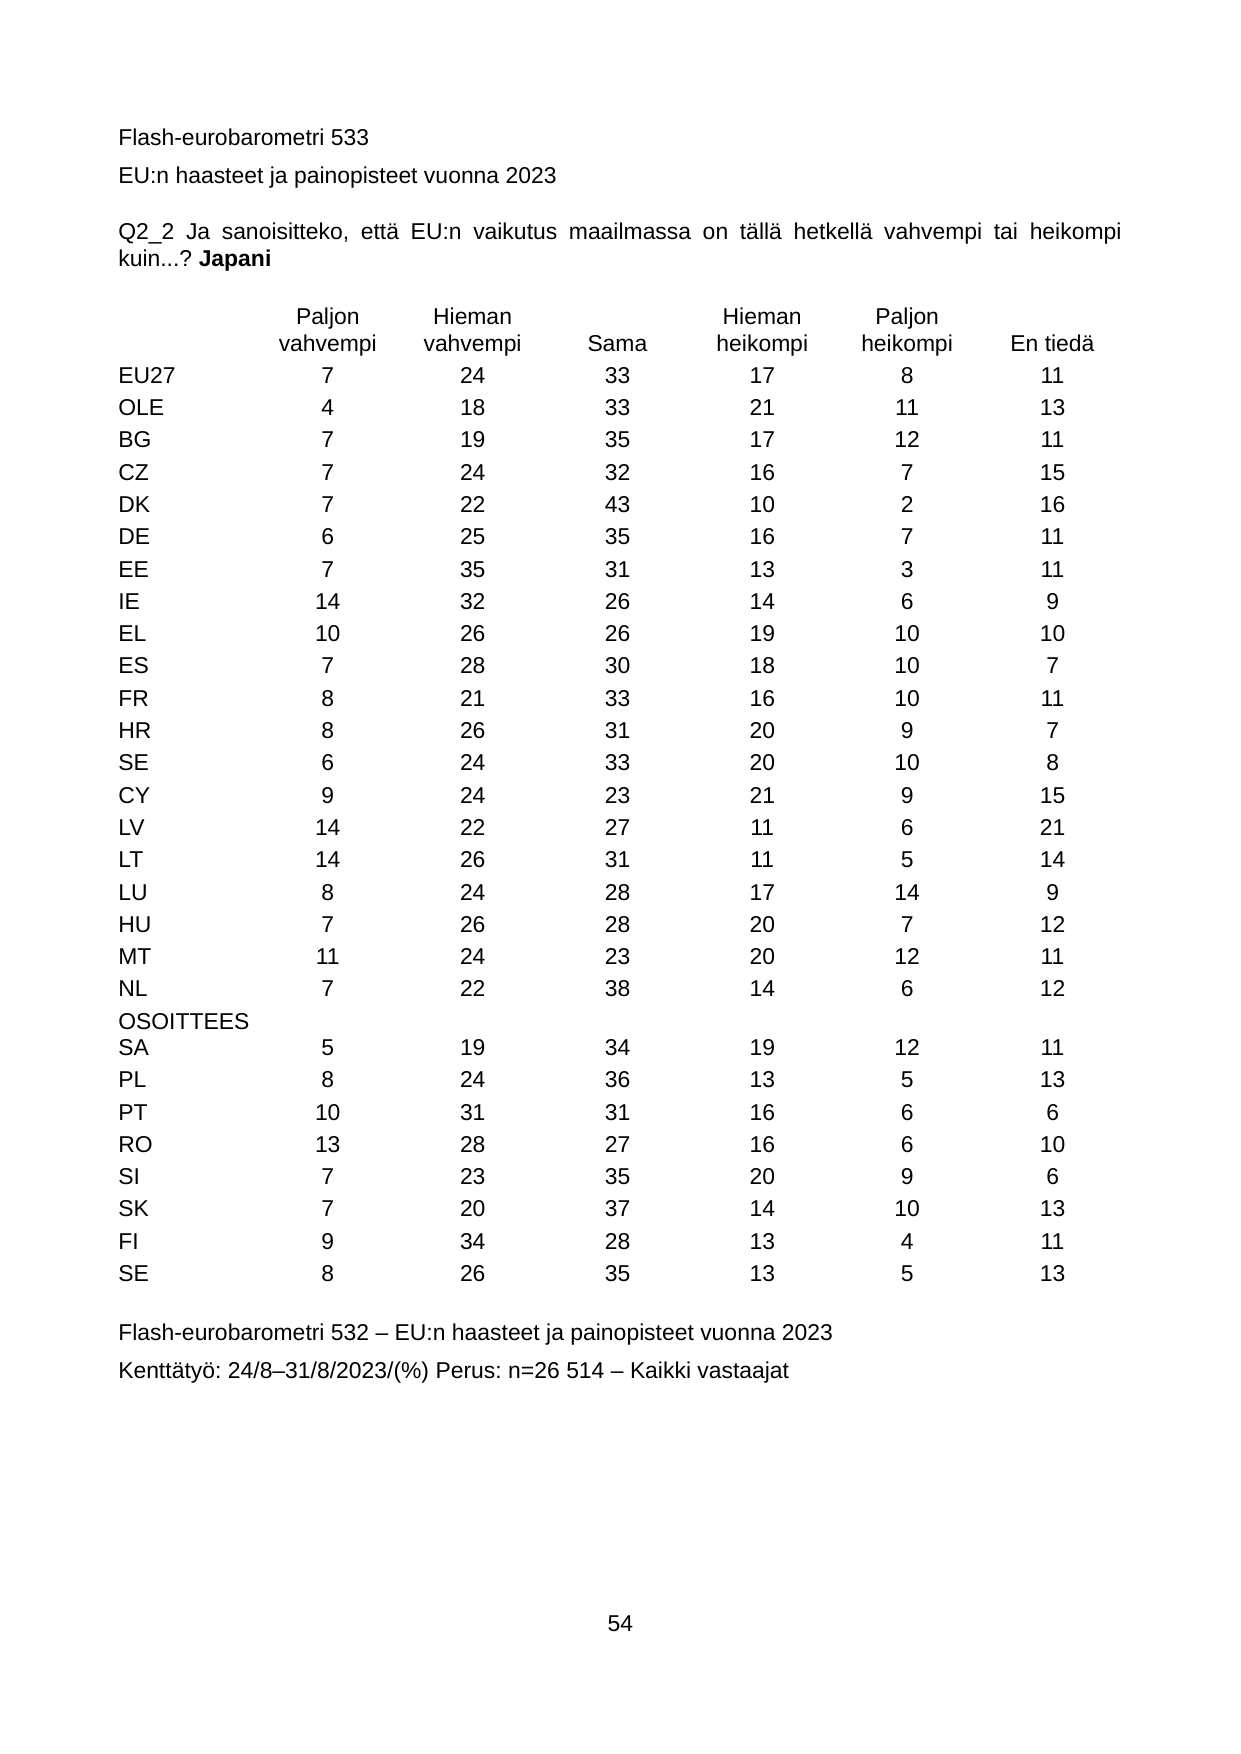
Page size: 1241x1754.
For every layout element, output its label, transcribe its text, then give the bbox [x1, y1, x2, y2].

table_cell 19 [400, 420, 545, 453]
table_cell 28 [400, 1125, 545, 1157]
table_cell 7 [255, 646, 400, 679]
table_cell 28 [545, 873, 689, 905]
table_cell 6 [835, 1093, 979, 1125]
table_cell 8 [255, 873, 400, 905]
table_cell SI [118, 1157, 255, 1189]
table_cell 10 [690, 485, 834, 517]
table_cell 22 [400, 808, 545, 840]
table_cell 14 [690, 582, 834, 614]
table_cell 9 [979, 873, 1125, 905]
table_cell 6 [835, 1125, 979, 1157]
table_cell 12 [835, 1002, 979, 1060]
table_cell 9 [835, 1157, 979, 1189]
table_cell 35 [545, 517, 689, 549]
table_cell 12 [835, 420, 979, 453]
table_cell 33 [545, 679, 689, 711]
table_cell 11 [979, 517, 1125, 549]
table_cell 7 [255, 1157, 400, 1189]
table_cell 14 [835, 873, 979, 905]
table_cell 24 [400, 743, 545, 776]
table_cell 22 [400, 485, 545, 517]
table_cell 6 [835, 582, 979, 614]
table_cell 11 [979, 420, 1125, 453]
table_cell 31 [400, 1093, 545, 1125]
table_cell 8 [255, 1254, 400, 1286]
table_cell 31 [545, 550, 689, 582]
table_cell LT [118, 840, 255, 872]
table_cell 13 [690, 1254, 834, 1286]
table_cell 4 [835, 1222, 979, 1254]
table_header Paljon heikompi [835, 297, 979, 356]
table_cell 7 [255, 485, 400, 517]
table_cell 13 [979, 1254, 1125, 1286]
table_cell 7 [979, 646, 1125, 679]
table_cell 7 [835, 905, 979, 937]
table_cell 20 [690, 1157, 834, 1189]
table_cell NL [118, 969, 255, 1002]
table_cell SE [118, 1254, 255, 1286]
table_cell 26 [400, 1254, 545, 1286]
table_cell 20 [690, 711, 834, 743]
table_cell EU27 [118, 356, 255, 388]
table_cell 5 [835, 840, 979, 872]
table_cell 5 [835, 1254, 979, 1286]
table_cell 34 [545, 1002, 689, 1060]
table_cell 19 [690, 614, 834, 646]
table_cell 2 [835, 485, 979, 517]
table_cell 9 [835, 776, 979, 808]
table_cell ES [118, 646, 255, 679]
table_cell 14 [690, 1190, 834, 1222]
text Q2_2 Ja sanoisitteko, että EU:n vaikutus maailmassa on tällä hetkellä vahvempi tai heikompi kuin...? Japani [118, 218, 1122, 271]
table_cell 21 [400, 679, 545, 711]
table_cell 26 [400, 905, 545, 937]
table_cell HU [118, 905, 255, 937]
table_cell 7 [255, 420, 400, 453]
table_cell 35 [545, 420, 689, 453]
table_cell 14 [255, 840, 400, 872]
table_cell 20 [690, 905, 834, 937]
table_cell 11 [835, 388, 979, 420]
table_cell EE [118, 550, 255, 582]
table_cell 27 [545, 808, 689, 840]
table_header Paljon vahvempi [255, 297, 400, 356]
table_cell 13 [979, 388, 1125, 420]
table_cell 14 [979, 840, 1125, 872]
table_cell 31 [545, 840, 689, 872]
table_cell 16 [690, 517, 834, 549]
table_cell 12 [979, 905, 1125, 937]
table_cell 10 [979, 1125, 1125, 1157]
table_cell 25 [400, 517, 545, 549]
table_cell 5 [835, 1060, 979, 1093]
table_cell 22 [400, 969, 545, 1002]
table_cell 33 [545, 743, 689, 776]
table_cell CZ [118, 453, 255, 485]
table_cell 28 [545, 1222, 689, 1254]
table_cell 12 [979, 969, 1125, 1002]
table_cell RO [118, 1125, 255, 1157]
table_cell 7 [979, 711, 1125, 743]
text Flash-eurobarometri 532 – EU:n haasteet ja painopisteet vuonna 2023 [118, 1319, 1122, 1345]
table_cell PT [118, 1093, 255, 1125]
table_cell 23 [400, 1157, 545, 1189]
table_cell 43 [545, 485, 689, 517]
table_cell 20 [690, 743, 834, 776]
table_cell 17 [690, 873, 834, 905]
table_cell 24 [400, 776, 545, 808]
table_header Sama [545, 297, 689, 356]
table_cell 37 [545, 1190, 689, 1222]
table_cell 28 [545, 905, 689, 937]
table_cell 31 [545, 1093, 689, 1125]
table_cell 36 [545, 1060, 689, 1093]
table_cell 16 [690, 453, 834, 485]
table_cell FR [118, 679, 255, 711]
table_cell 23 [545, 776, 689, 808]
table_cell 18 [690, 646, 834, 679]
table_cell LV [118, 808, 255, 840]
table_cell IE [118, 582, 255, 614]
table_cell 11 [690, 840, 834, 872]
table_cell MT [118, 937, 255, 969]
table_cell 10 [255, 614, 400, 646]
table_cell 8 [255, 711, 400, 743]
table_cell 30 [545, 646, 689, 679]
table_cell 6 [255, 517, 400, 549]
table_cell 7 [255, 453, 400, 485]
table_cell 8 [255, 679, 400, 711]
table_cell 11 [979, 679, 1125, 711]
table_cell CY [118, 776, 255, 808]
table_cell 11 [979, 1222, 1125, 1254]
table_cell 16 [690, 679, 834, 711]
table_cell 23 [545, 937, 689, 969]
table_cell 11 [979, 1002, 1125, 1060]
table_cell SE [118, 743, 255, 776]
table_cell 6 [255, 743, 400, 776]
table_cell 20 [690, 937, 834, 969]
table_cell 14 [690, 969, 834, 1002]
table_cell 7 [255, 550, 400, 582]
table_cell BG [118, 420, 255, 453]
table_cell 7 [835, 453, 979, 485]
table_cell HR [118, 711, 255, 743]
table_header En tiedä [979, 297, 1125, 356]
table_cell EL [118, 614, 255, 646]
table_cell 9 [255, 1222, 400, 1254]
table_cell 10 [835, 646, 979, 679]
table_cell 16 [690, 1125, 834, 1157]
text Kenttätyö: 24/8–31/8/2023/(%) Perus: n=26 514 – Kaikki vastaajat [118, 1357, 1122, 1383]
table_header Hieman vahvempi [400, 297, 545, 356]
table_cell 7 [255, 1190, 400, 1222]
table_cell 13 [979, 1060, 1125, 1093]
table_cell 35 [545, 1157, 689, 1189]
table_cell OSOITTEESSA [118, 1002, 255, 1060]
table_cell 11 [979, 356, 1125, 388]
table_cell 13 [690, 1060, 834, 1093]
table_cell 9 [255, 776, 400, 808]
table_cell 13 [690, 550, 834, 582]
table_cell 9 [979, 582, 1125, 614]
table_cell 16 [690, 1093, 834, 1125]
table_cell 5 [255, 1002, 400, 1060]
table_cell 17 [690, 356, 834, 388]
table_cell 10 [835, 614, 979, 646]
table_cell 19 [400, 1002, 545, 1060]
table_cell 13 [690, 1222, 834, 1254]
table_cell 27 [545, 1125, 689, 1157]
table_header [118, 297, 255, 356]
table_cell 6 [835, 808, 979, 840]
table_cell 14 [255, 808, 400, 840]
table_cell 17 [690, 420, 834, 453]
table_cell SK [118, 1190, 255, 1222]
table_cell 8 [979, 743, 1125, 776]
table_cell 11 [979, 550, 1125, 582]
table_cell 24 [400, 1060, 545, 1093]
table_cell 4 [255, 388, 400, 420]
table_cell 11 [255, 937, 400, 969]
table_cell 10 [835, 743, 979, 776]
table_cell 6 [835, 969, 979, 1002]
table_cell 15 [979, 776, 1125, 808]
table_cell PL [118, 1060, 255, 1093]
table_cell 7 [835, 517, 979, 549]
table_cell 21 [690, 388, 834, 420]
table_cell 6 [979, 1157, 1125, 1189]
table_cell 15 [979, 453, 1125, 485]
table_cell 3 [835, 550, 979, 582]
table_cell 10 [835, 679, 979, 711]
table_cell 11 [979, 937, 1125, 969]
table_cell 21 [690, 776, 834, 808]
table_cell 26 [400, 711, 545, 743]
table_cell 24 [400, 873, 545, 905]
table_cell 26 [400, 614, 545, 646]
table_cell 24 [400, 937, 545, 969]
table_cell 6 [979, 1093, 1125, 1125]
table_cell 26 [545, 614, 689, 646]
table_cell LU [118, 873, 255, 905]
table_cell OLE [118, 388, 255, 420]
table_cell 38 [545, 969, 689, 1002]
table_cell 31 [545, 711, 689, 743]
table_header Hieman heikompi [690, 297, 834, 356]
table_cell 13 [255, 1125, 400, 1157]
table_cell 24 [400, 453, 545, 485]
table_cell 8 [255, 1060, 400, 1093]
table_cell 9 [835, 711, 979, 743]
table_cell 28 [400, 646, 545, 679]
table_cell 10 [835, 1190, 979, 1222]
table_cell 10 [979, 614, 1125, 646]
table_cell 33 [545, 356, 689, 388]
table_cell FI [118, 1222, 255, 1254]
table_cell 35 [545, 1254, 689, 1286]
table_cell 7 [255, 356, 400, 388]
table_cell 35 [400, 550, 545, 582]
table_cell 16 [979, 485, 1125, 517]
table_cell 18 [400, 388, 545, 420]
table_cell 11 [690, 808, 834, 840]
table_cell 33 [545, 388, 689, 420]
table_cell 14 [255, 582, 400, 614]
table_cell DE [118, 517, 255, 549]
table_cell 13 [979, 1190, 1125, 1222]
table_cell 34 [400, 1222, 545, 1254]
table_cell 7 [255, 905, 400, 937]
table_cell 19 [690, 1002, 834, 1060]
table_cell 8 [835, 356, 979, 388]
table_cell 26 [400, 840, 545, 872]
table_cell 10 [255, 1093, 400, 1125]
table_cell DK [118, 485, 255, 517]
table_cell 32 [545, 453, 689, 485]
table_cell 7 [255, 969, 400, 1002]
table_cell 21 [979, 808, 1125, 840]
table_cell 12 [835, 937, 979, 969]
table_cell 26 [545, 582, 689, 614]
table_cell 24 [400, 356, 545, 388]
table_cell 20 [400, 1190, 545, 1222]
table_cell 32 [400, 582, 545, 614]
